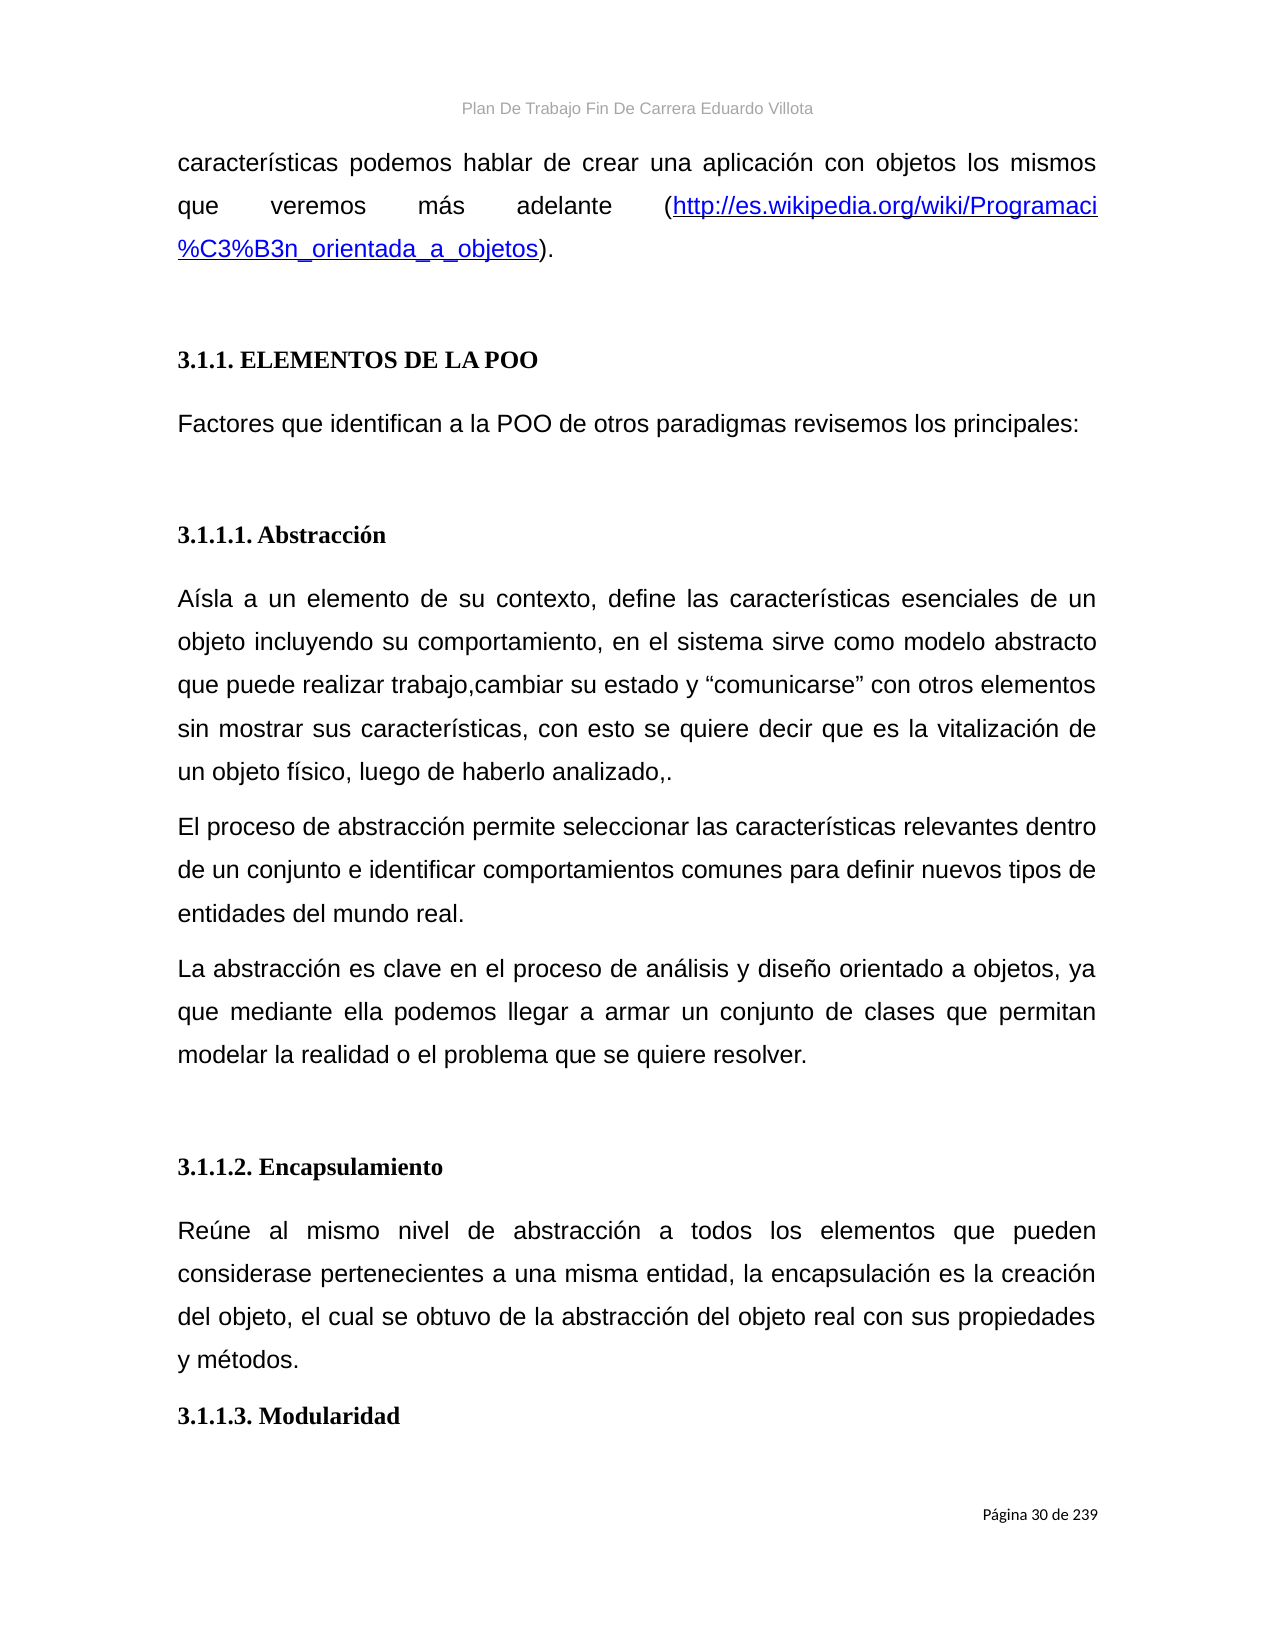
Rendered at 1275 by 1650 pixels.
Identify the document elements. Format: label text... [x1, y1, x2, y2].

text Factores que identifican a la POO de otros paradigmas revisemos los principales: [177, 409, 1098, 438]
text Aísla a un elemento de su contexto, define las características esenciales de un objeto incluyendo su comportamiento, en el sistema sirve como modelo abstracto que puede realizar trabajo,cambiar su estado y “comunicarse” con otros elementos sin mostrar sus características, con esto se quiere decir que es la vitalización de un objeto físico, luego de haberlo analizado,. [177, 584, 1098, 786]
text características podemos hablar de crear una aplicación con objetos los mismos que veremos más adelante (http://es.wikipedia.org/wiki/Programaci%C3%B3n_orientada_a_objetos). [177, 148, 1098, 263]
text 3.1.1.2. Encapsulamiento [177, 1152, 1098, 1181]
text 3.1.1. ELEMENTOS DE LA POO [177, 345, 1098, 374]
text La abstracción es clave en el proceso de análisis y diseño orientado a objetos, ya que mediante ella podemos llegar a armar un conjunto de clases que permitan modelar la realidad o el problema que se quiere resolver. [177, 954, 1098, 1069]
text 3.1.1.3. Modularidad [177, 1401, 1098, 1429]
text El proceso de abstracción permite seleccionar las características relevantes dentro de un conjunto e identificar comportamientos comunes para definir nuevos tipos de entidades del mundo real. [177, 812, 1098, 927]
text Reúne al mismo nivel de abstracción a todos los elementos que pueden considerase pertenecientes a una misma entidad, la encapsulación es la creación del objeto, el cual se obtuvo de la abstracción del objeto real con sus propiedades y métodos. [177, 1216, 1098, 1374]
text 3.1.1.1. Abstracción [177, 520, 1098, 549]
